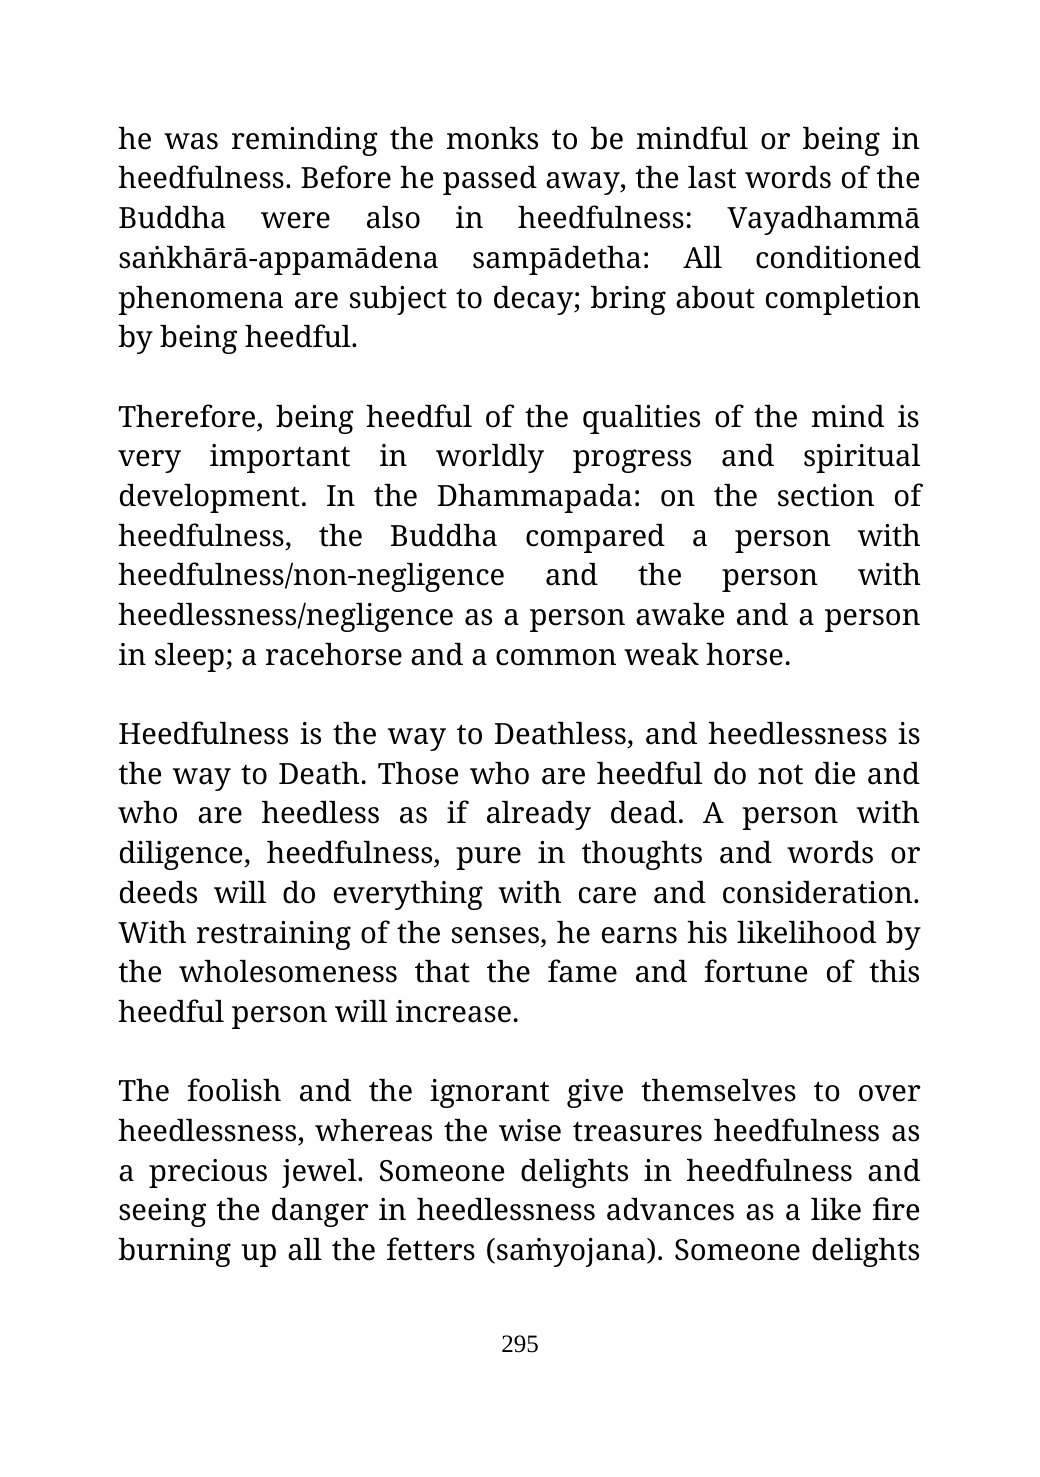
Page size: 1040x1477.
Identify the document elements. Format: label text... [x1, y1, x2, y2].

text he was reminding the monks to be mindful or being in heedfulness. Before he passed away, the last words of the Buddha were also in heedfulness: Vayadhammā saṅkhārā-appamādena sampādetha: All conditioned phenomena are subject to decay; bring about completion by being heedful. Therefore, being heedful of the qualities of the mind is very important in worldly progress and spiritual development. In the Dhammapada: on the section of heedfulness, the Buddha compared a person with heedfulness/non-negligence and the person with heedlessness/negligence as a person awake and a person in sleep; a racehorse and a common weak horse. Heedfulness is the way to Deathless, and heedlessness is the way to Death. Those who are heedful do not die and who are heedless as if already dead. A person with diligence, heedfulness, pure in thoughts and words or deeds will do everything with care and consideration. With restraining of the senses, he earns his likelihood by the wholesomeness that the fame and fortune of this heedful person will increase. The foolish and the ignorant give themselves to over heedlessness, whereas the wise treasures heedfulness as a precious jewel. Someone delights in heedfulness and seeing the danger in heedlessness advances as a like fire burning up all the fetters (saṁyojana). Someone delights [118, 118, 922, 1269]
